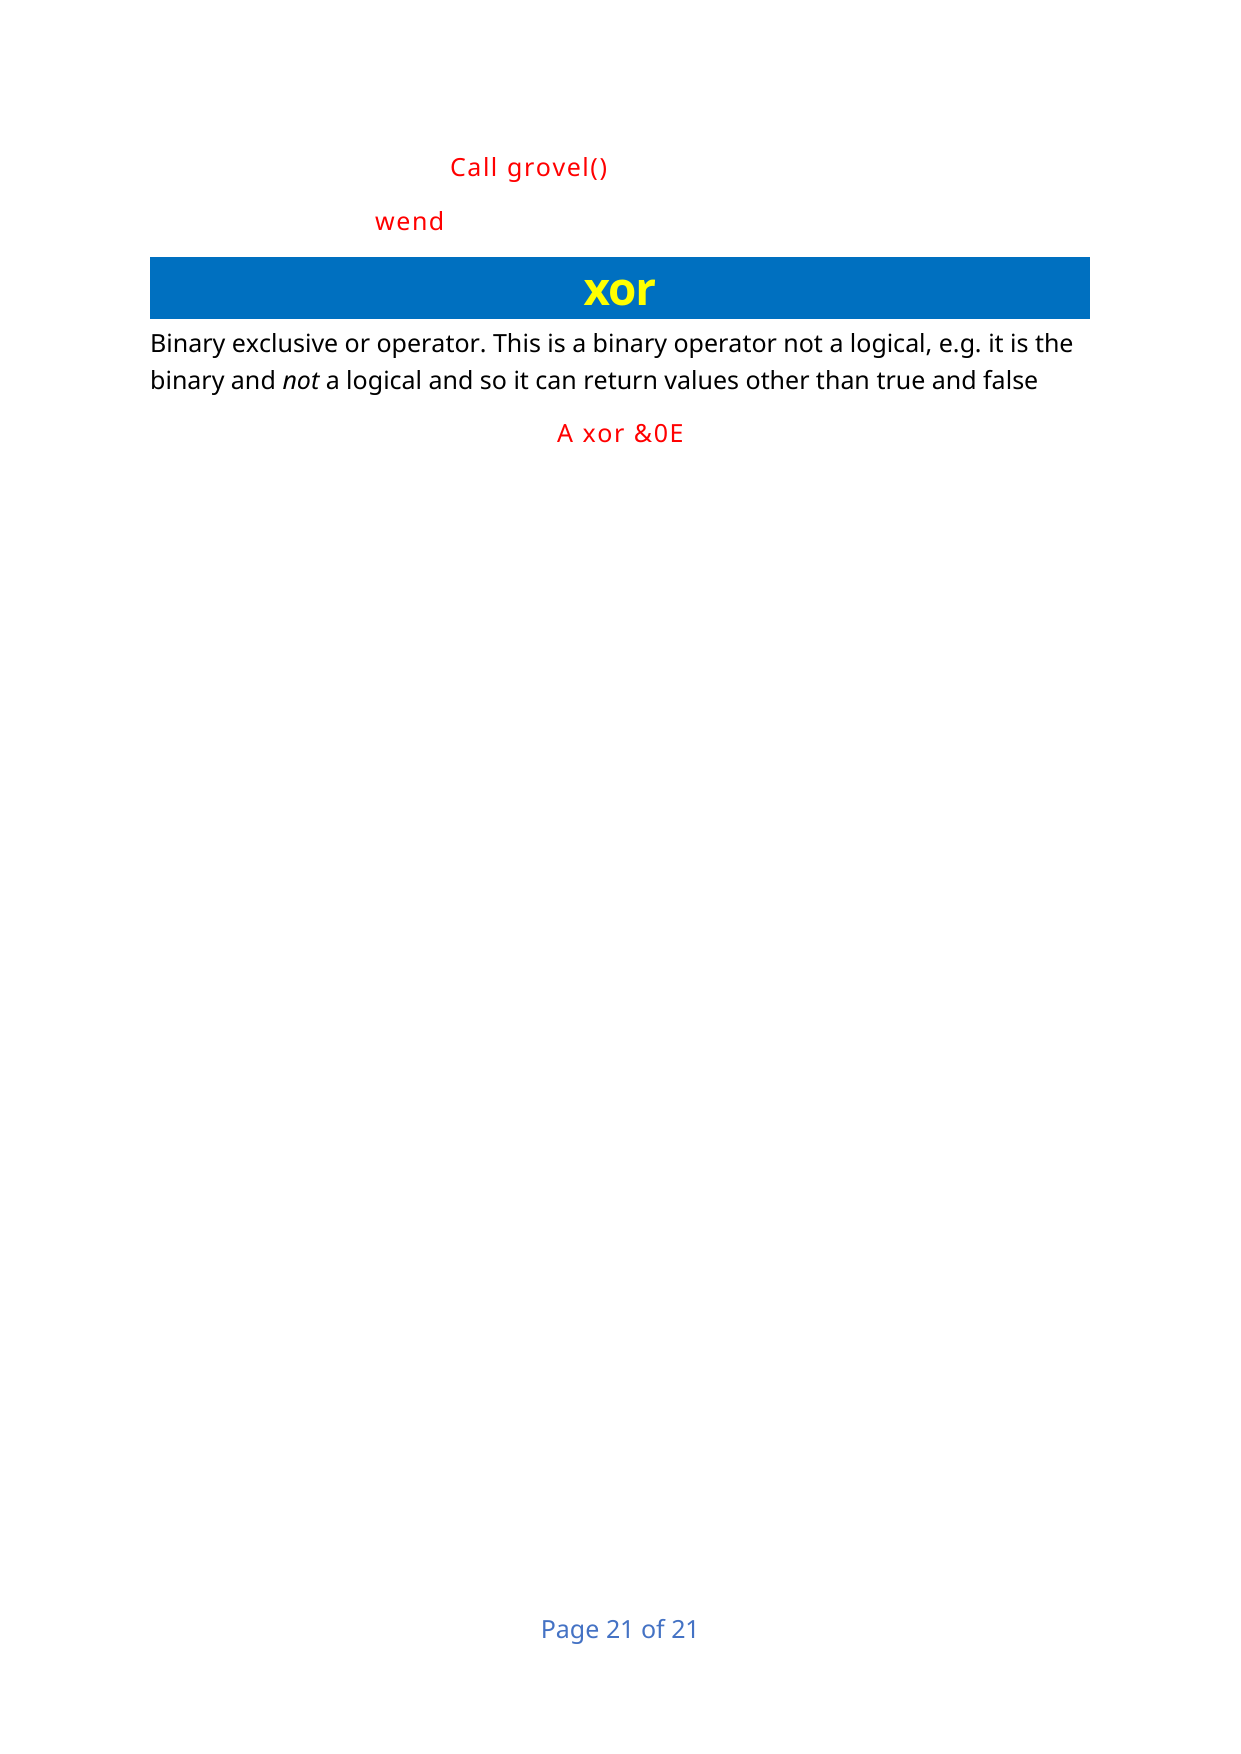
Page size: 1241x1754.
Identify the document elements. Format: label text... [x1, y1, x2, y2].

subtitle Call grovel() [450, 150, 1090, 184]
title xor [150, 257, 1090, 319]
text Binary exclusive or operator. This is a binary operator not a logical, e.g. it is the binary and not a logical and so it can return values other than true and false [150, 326, 1090, 396]
subtitle wend [375, 203, 1090, 237]
subtitle A xor &0E [150, 416, 1090, 450]
